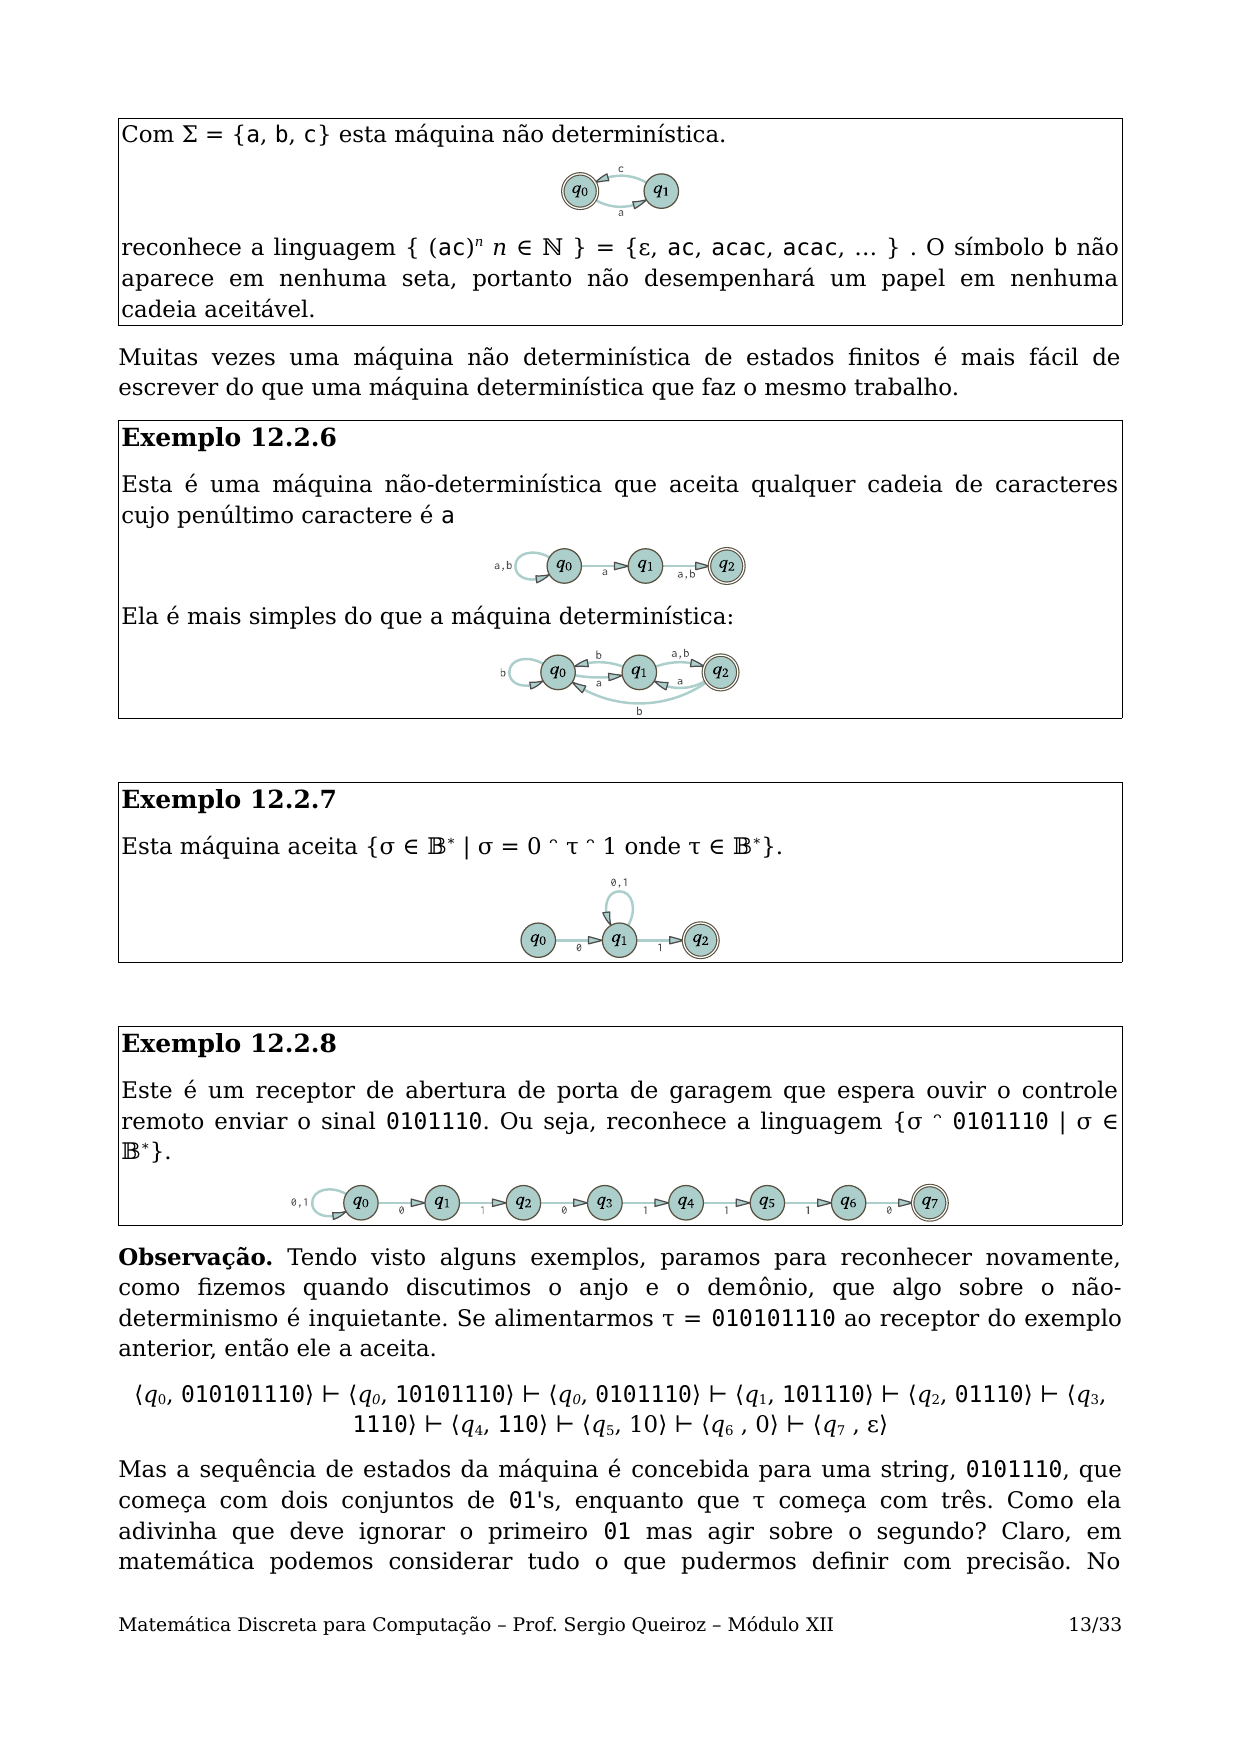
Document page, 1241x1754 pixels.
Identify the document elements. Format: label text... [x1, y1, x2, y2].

text Ela é mais simples do que a máquina determinística: [119, 601, 1122, 630]
text ⟨q0, 010101110⟩ ⊢ ⟨q0, 10101110⟩ ⊢ ⟨q0, 0101110⟩ ⊢ ⟨q1, 101110⟩ ⊢ ⟨q2, 01110⟩ ⊢ ⟨q3, 1110⟩ ⊢ ⟨q4, 110⟩ ⊢ ⟨q5, 10⟩ ⊢ ⟨q6 , 0⟩ ⊢ ⟨q7 , ε⟩ [118, 1381, 1122, 1438]
text Esta máquina aceita {σ ∈ 𝔹∗ | σ = 0 ᵔ τ ᵔ 1 onde τ ∈ 𝔹∗}. [119, 830, 1122, 860]
text Com Σ = {a, b, c} esta máquina não determinística. [119, 119, 1122, 148]
text Mas a sequência de estados da máquina é concebida para uma string, 0101110, que começa com dois conjuntos de 01's, enquanto que τ começa com três. Como ela adivinha que deve ignorar o primeiro 01 mas agir sobre o segundo? Claro, em matemática podemos considerar tudo o que pudermos definir com precisão. No [118, 1457, 1122, 1575]
text Exemplo 12.2.6 [119, 421, 1122, 452]
text Exemplo 12.2.7 [119, 783, 1122, 814]
text Exemplo 12.2.8 [119, 1027, 1122, 1058]
text Muitas vezes uma máquina não determinística de estados finitos é mais fácil de escrever do que uma máquina determinística que faz o mesmo trabalho. [118, 344, 1122, 401]
text Observação. Tendo visto alguns exemplos, paramos para reconhecer novamente, como fizemos quando discutimos o anjo e o demônio, que algo sobre o não-determinismo é inquietante. Se alimentarmos τ = 010101110 ao receptor do exemplo anterior, então ele a aceita. [118, 1243, 1122, 1362]
text Esta é uma máquina não-determinística que aceita qualquer cadeia de caracteres cujo penúltimo caractere é a [119, 468, 1122, 528]
text reconhece a linguagem { (ac)n n ∈ ℕ } = {ε, ac, acac, acac, … } . O símbolo b não aparece em nenhuma seta, portanto não desempenhará um papel em nenhuma cadeia aceitável. [119, 231, 1122, 325]
text Este é um receptor de abertura de porta de garagem que espera ouvir o controle remoto enviar o sinal 0101110. Ou seja, reconhece a linguagem {σ ᵔ 0101110 | σ ∈ 𝔹∗}. [119, 1074, 1122, 1165]
